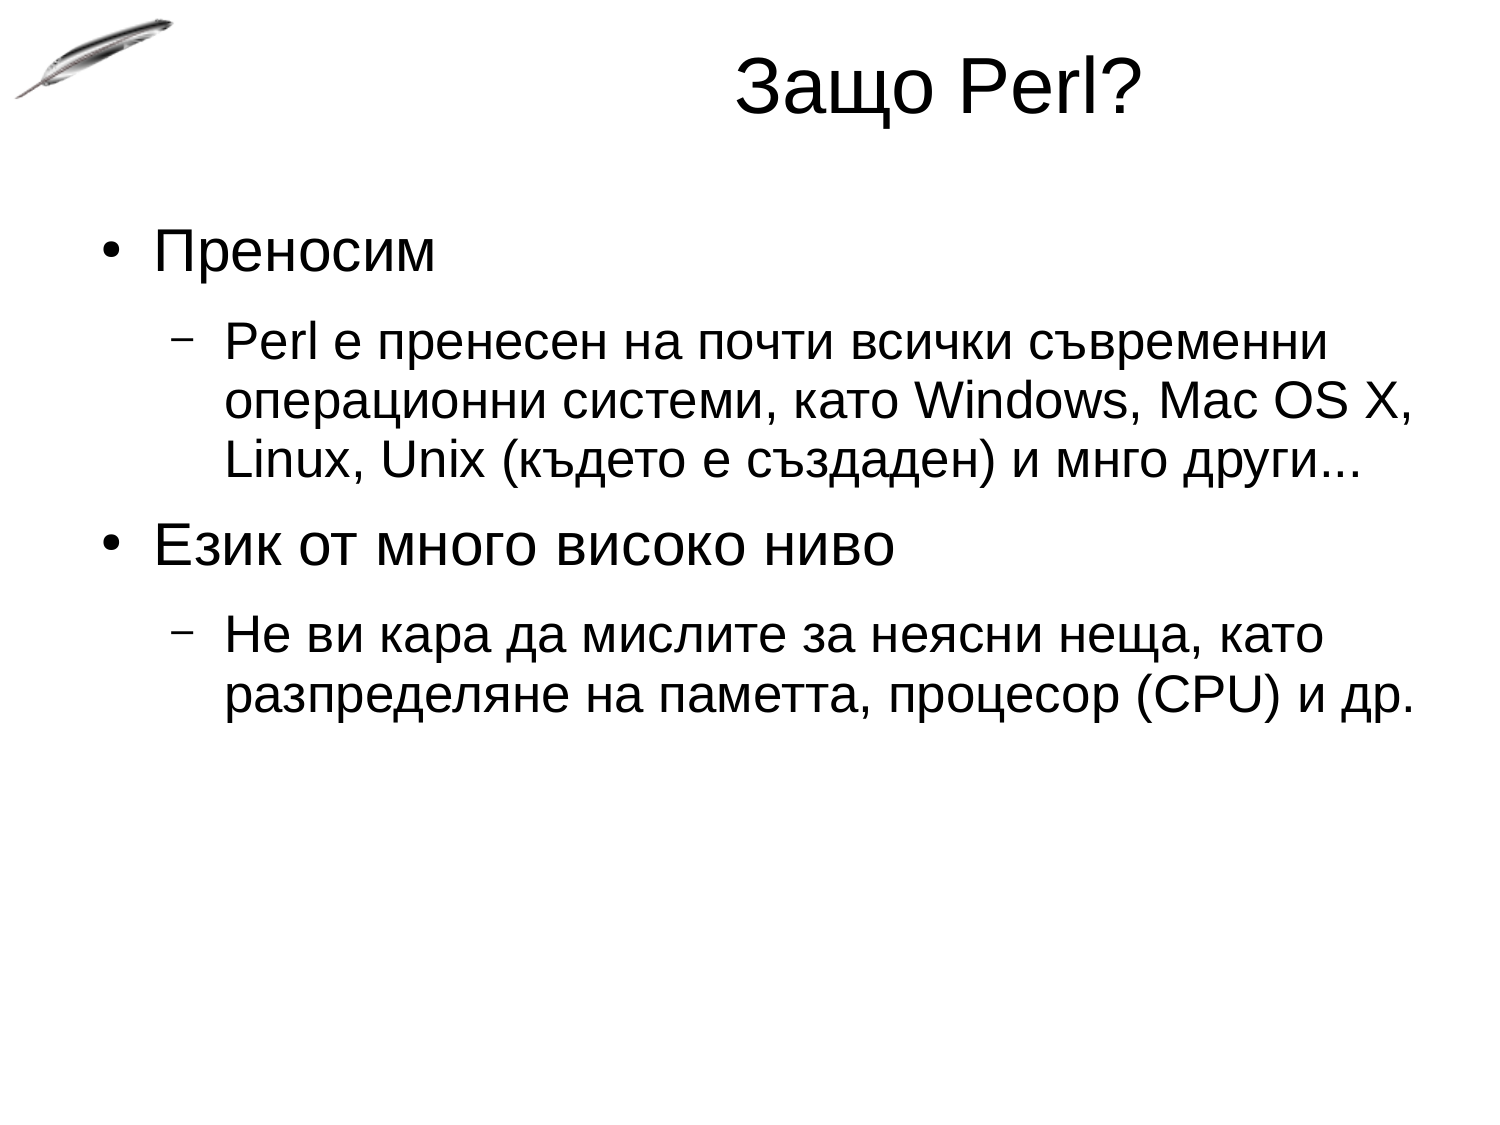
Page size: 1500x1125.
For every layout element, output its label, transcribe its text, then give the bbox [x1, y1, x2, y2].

picture [11, 17, 179, 101]
title Защо Perl? [419, 0, 1459, 176]
list Преносим Perl е пренесен на почти всички съвременни операционни системи, като Windows, Mac OS X, Linux, Unix (където е създаден) и мнго други... Език от много високо ниво Не ви кара да мислите за неясни неща, като разпределяне на паметта, процесор (CPU) и др. [82, 217, 1477, 945]
